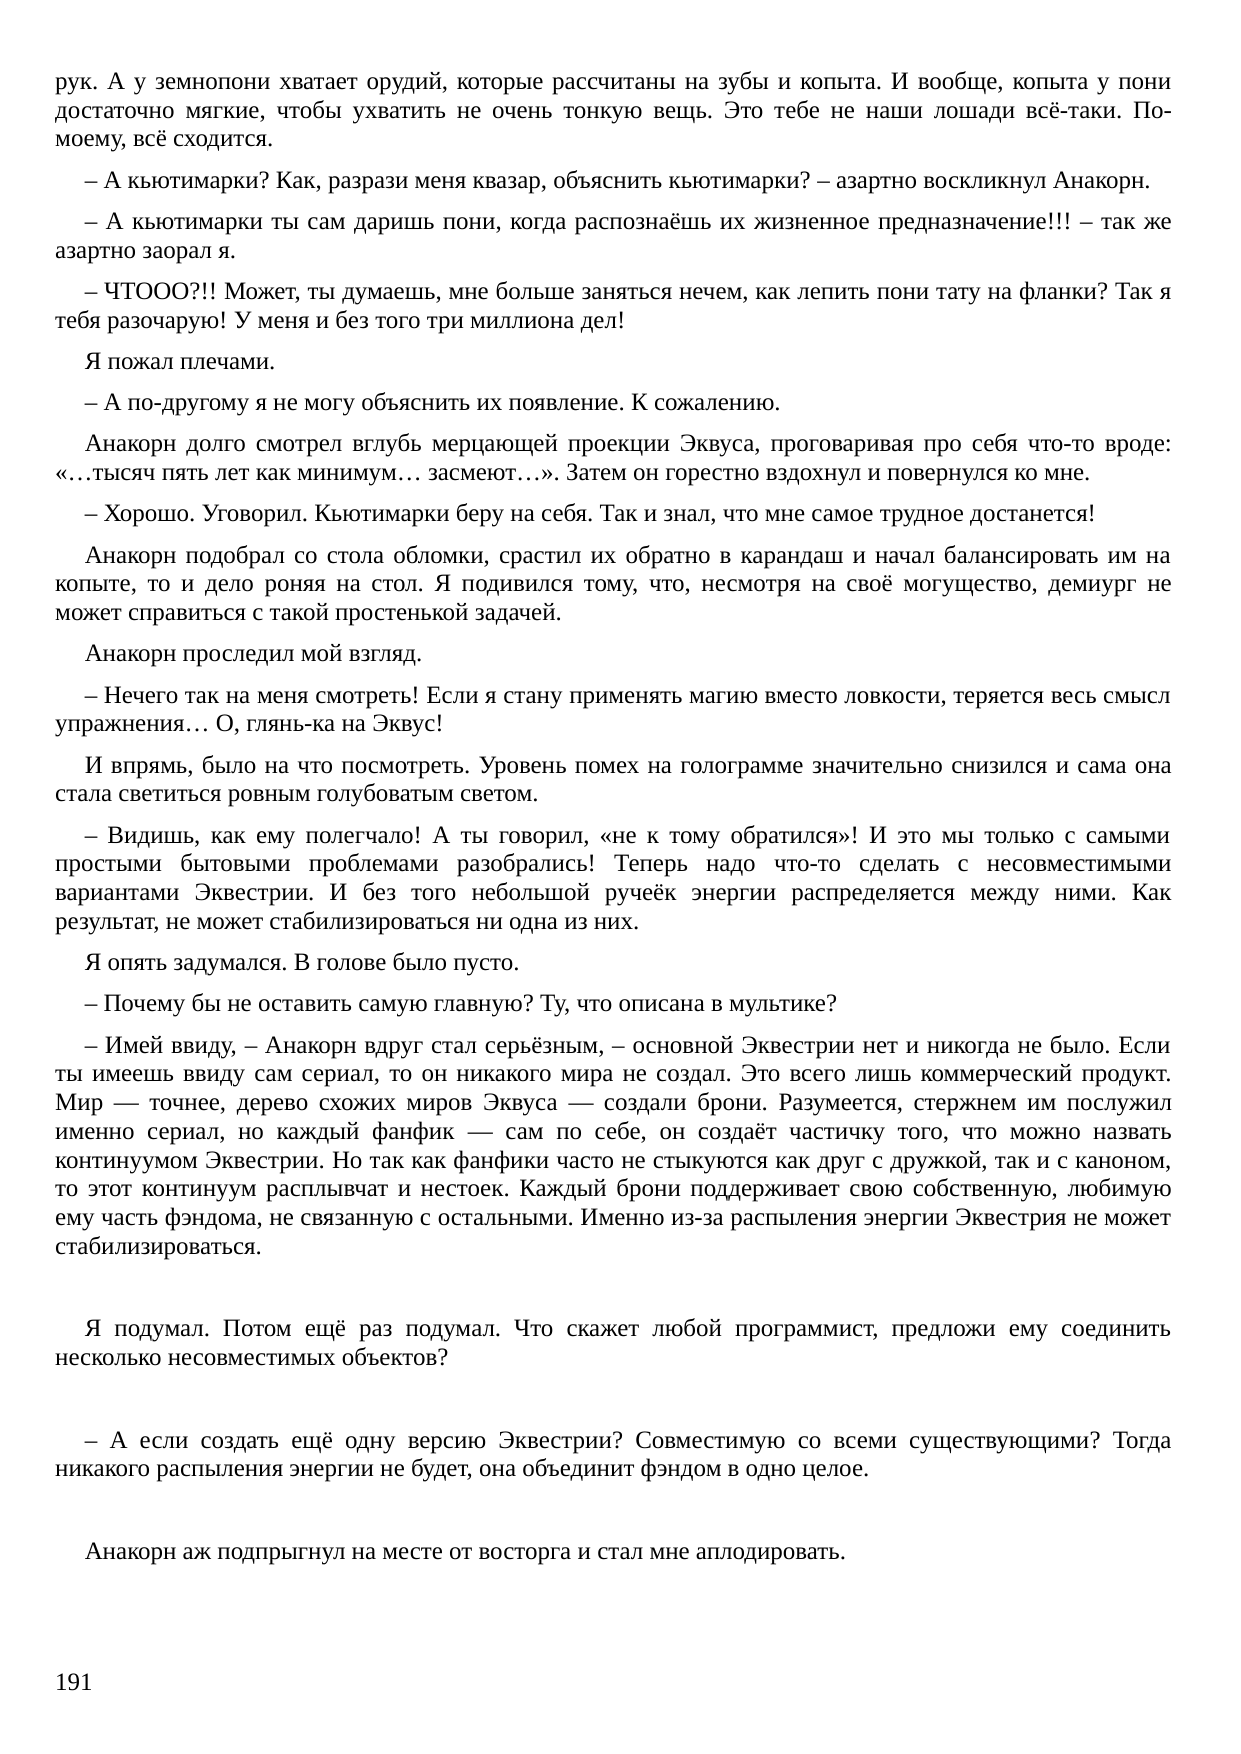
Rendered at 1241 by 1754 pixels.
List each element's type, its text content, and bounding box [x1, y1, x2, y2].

text – А кьютимарки ты сам даришь пони, когда распознаёшь их жизненное предназначение!!! – так же азартно заорал я. [55, 206, 1173, 263]
text Анакорн долго смотрел вглубь мерцающей проекции Эквуса, проговаривая про себя что-то вроде: «…тысяч пять лет как минимум… засмеют…». Затем он горестно вздохнул и повернулся ко мне. [55, 428, 1173, 486]
text – Почему бы не оставить самую главную? Ту, что описана в мультике? [55, 988, 1173, 1017]
text – Хорошо. Уговорил. Кьютимарки беру на себя. Так и знал, что мне самое трудное достанется! [55, 498, 1173, 527]
text Анакорн проследил мой взгляд. [55, 638, 1173, 667]
text – Видишь, как ему полегчало! А ты говорил, «не к тому обратился»! И это мы только с самыми простыми бытовыми проблемами разобрались! Теперь надо что-то сделать с несовместимыми вариантами Эквестрии. И без того небольшой ручеёк энергии распределяется между ними. Как результат, не может стабилизироваться ни одна из них. [55, 820, 1173, 935]
text – Нечего так на меня смотреть! Если я стану применять магию вместо ловкости, теряется весь смысл упражнения… О, глянь-ка на Эквус! [55, 680, 1173, 737]
text – Имей ввиду, – Анакорн вдруг стал серьёзным, – основной Эквестрии нет и никогда не было. Если ты имеешь ввиду сам сериал, то он никакого мира не создал. Это всего лишь коммерческий продукт. Мир — точнее, дерево схожих миров Эквуса — создали брони. Разумеется, стержнем им послужил именно сериал, но каждый фанфик — сам по себе, он создаёт частичку того, что можно назвать континуумом Эквестрии. Но так как фанфики часто не стыкуются как друг с дружкой, так и с каноном, то этот континуум расплывчат и нестоек. Каждый брони поддерживает свою собственную, любимую ему часть фэндома, не связанную с остальными. Именно из-за распыления энергии Эквестрия не может стабилизироваться. [55, 1030, 1173, 1260]
text Я опять задумался. В голове было пусто. [55, 947, 1173, 976]
text И впрямь, было на что посмотреть. Уровень помех на голограмме значительно снизился и сама она стала светиться ровным голубоватым светом. [55, 750, 1173, 807]
text – А кьютимарки? Как, разрази меня квазар, объяснить кьютимарки? – азартно воскликнул Анакорн. [55, 165, 1173, 193]
text – А если создать ещё одну версию Эквестрии? Совместимую со всеми существующими? Тогда никакого распыления энергии не будет, она объединит фэндом в одно целое. [55, 1425, 1173, 1482]
text Анакорн аж подпрыгнул на месте от восторга и стал мне аплодировать. [55, 1536, 1173, 1565]
text Анакорн подобрал со стола обломки, срастил их обратно в карандаш и начал балансировать им на копыте, то и дело роняя на стол. Я подивился тому, что, несмотря на своё могущество, демиург не может справиться с такой простенькой задачей. [55, 540, 1173, 626]
text рук. А у земнопони хватает орудий, которые рассчитаны на зубы и копыта. И вообще, копыта у пони достаточно мягкие, чтобы ухватить не очень тонкую вещь. Это тебе не наши лошади всё-таки. По-моему, всё сходится. [55, 66, 1173, 152]
text – А по-другому я не могу объяснить их появление. К сожалению. [55, 387, 1173, 416]
text – ЧТООО?!! Может, ты думаешь, мне больше заняться нечем, как лепить пони тату на фланки? Так я тебя разочарую! У меня и без того три миллиона дел! [55, 276, 1173, 333]
text Я подумал. Потом ещё раз подумал. Что скажет любой программист, предложи ему соединить несколько несовместимых объектов? [55, 1313, 1173, 1371]
text Я пожал плечами. [55, 346, 1173, 375]
